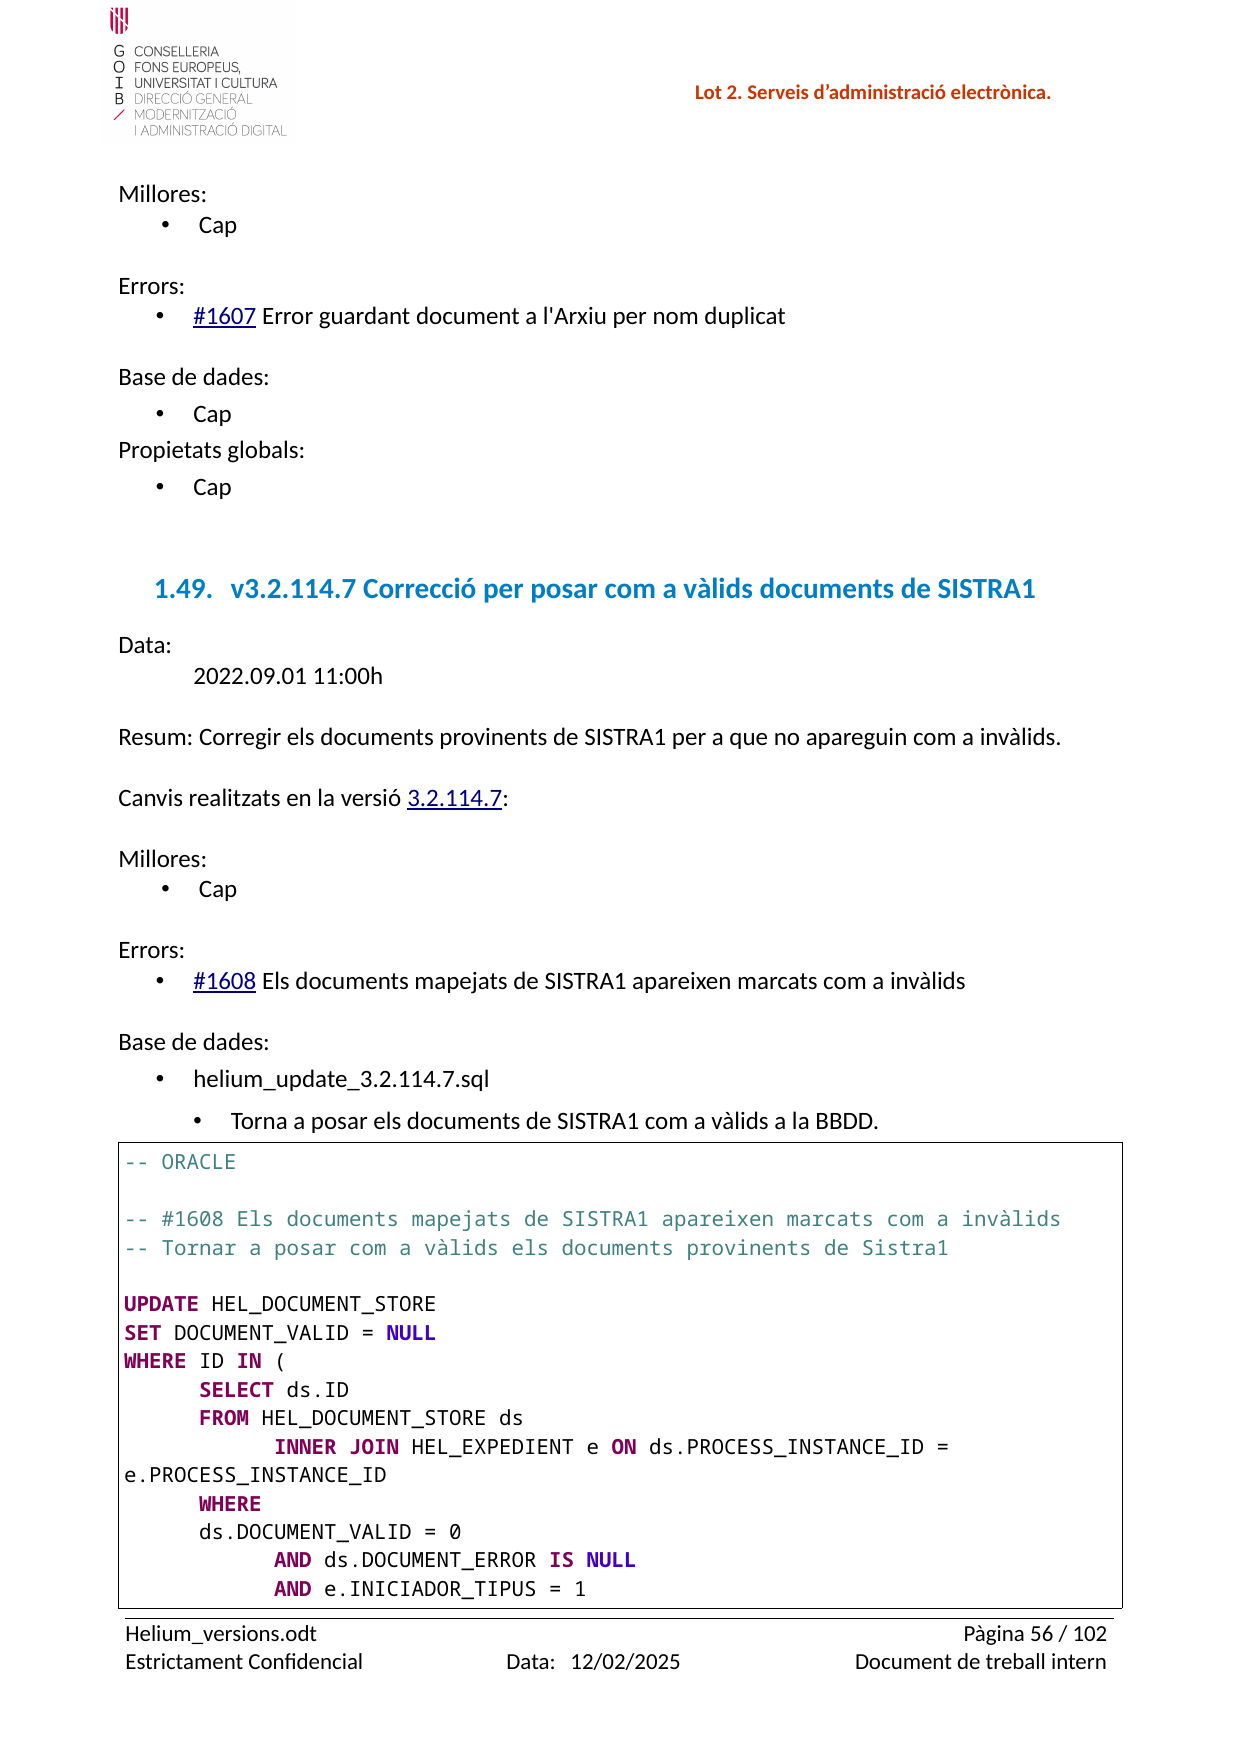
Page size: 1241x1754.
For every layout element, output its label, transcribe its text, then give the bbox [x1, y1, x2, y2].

text Errors: [118, 270, 1122, 300]
text Millores: [118, 178, 1122, 209]
list Cap [161, 874, 1122, 904]
list Cap [156, 471, 1122, 501]
text Resum: Corregir els documents provinents de SISTRA1 per a que no apareguin com a invàlids. [118, 721, 1122, 752]
list Torna a posar els documents de SISTRA1 com a vàlids a la BBDD. [193, 1105, 1122, 1136]
text Errors: [118, 935, 1122, 965]
list #1607 Error guardant document a l'Arxiu per nom duplicat [156, 300, 1122, 331]
table_header -- ORACLE -- #1608 Els documents mapejats de SISTRA1 apareixen marcats com a invàlids -- Tornar a posar com a vàlids els documents provinents de Sistra1 UPDATE HEL_DOCUMENT_STORE SET DOCUMENT_VALID = NULL WHERE ID IN ( SELECT ds.ID FROM HEL_DOCUMENT_STORE ds INNER JOIN HEL_EXPEDIENT e ON ds.PROCESS_INSTANCE_ID = e.PROCESS_INSTANCE_ID WHERE ds.DOCUMENT_VALID = 0 AND ds.DOCUMENT_ERROR IS NULL AND e.INICIADOR_TIPUS = 1 [119, 1143, 1122, 1608]
list Cap [161, 209, 1122, 239]
text Base de dades: [118, 1026, 1122, 1057]
subtitle v3.2.114.7 Correcció per posar com a vàlids documents de SISTRA1 [153, 570, 1122, 606]
picture [100, 0, 297, 144]
text Millores: [118, 843, 1122, 874]
list #1608 Els documents mapejats de SISTRA1 apareixen marcats com a invàlids [156, 965, 1122, 996]
text Base de dades: [118, 361, 1122, 392]
list helium_update_3.2.114.7.sql [156, 1063, 1122, 1093]
text 2022.09.01 11:00h [118, 660, 1122, 691]
list Cap [156, 398, 1122, 428]
text Propietats globals: [118, 434, 1122, 465]
text Data: [118, 629, 1122, 660]
text Canvis realitzats en la versió 3.2.114.7: [118, 782, 1122, 813]
